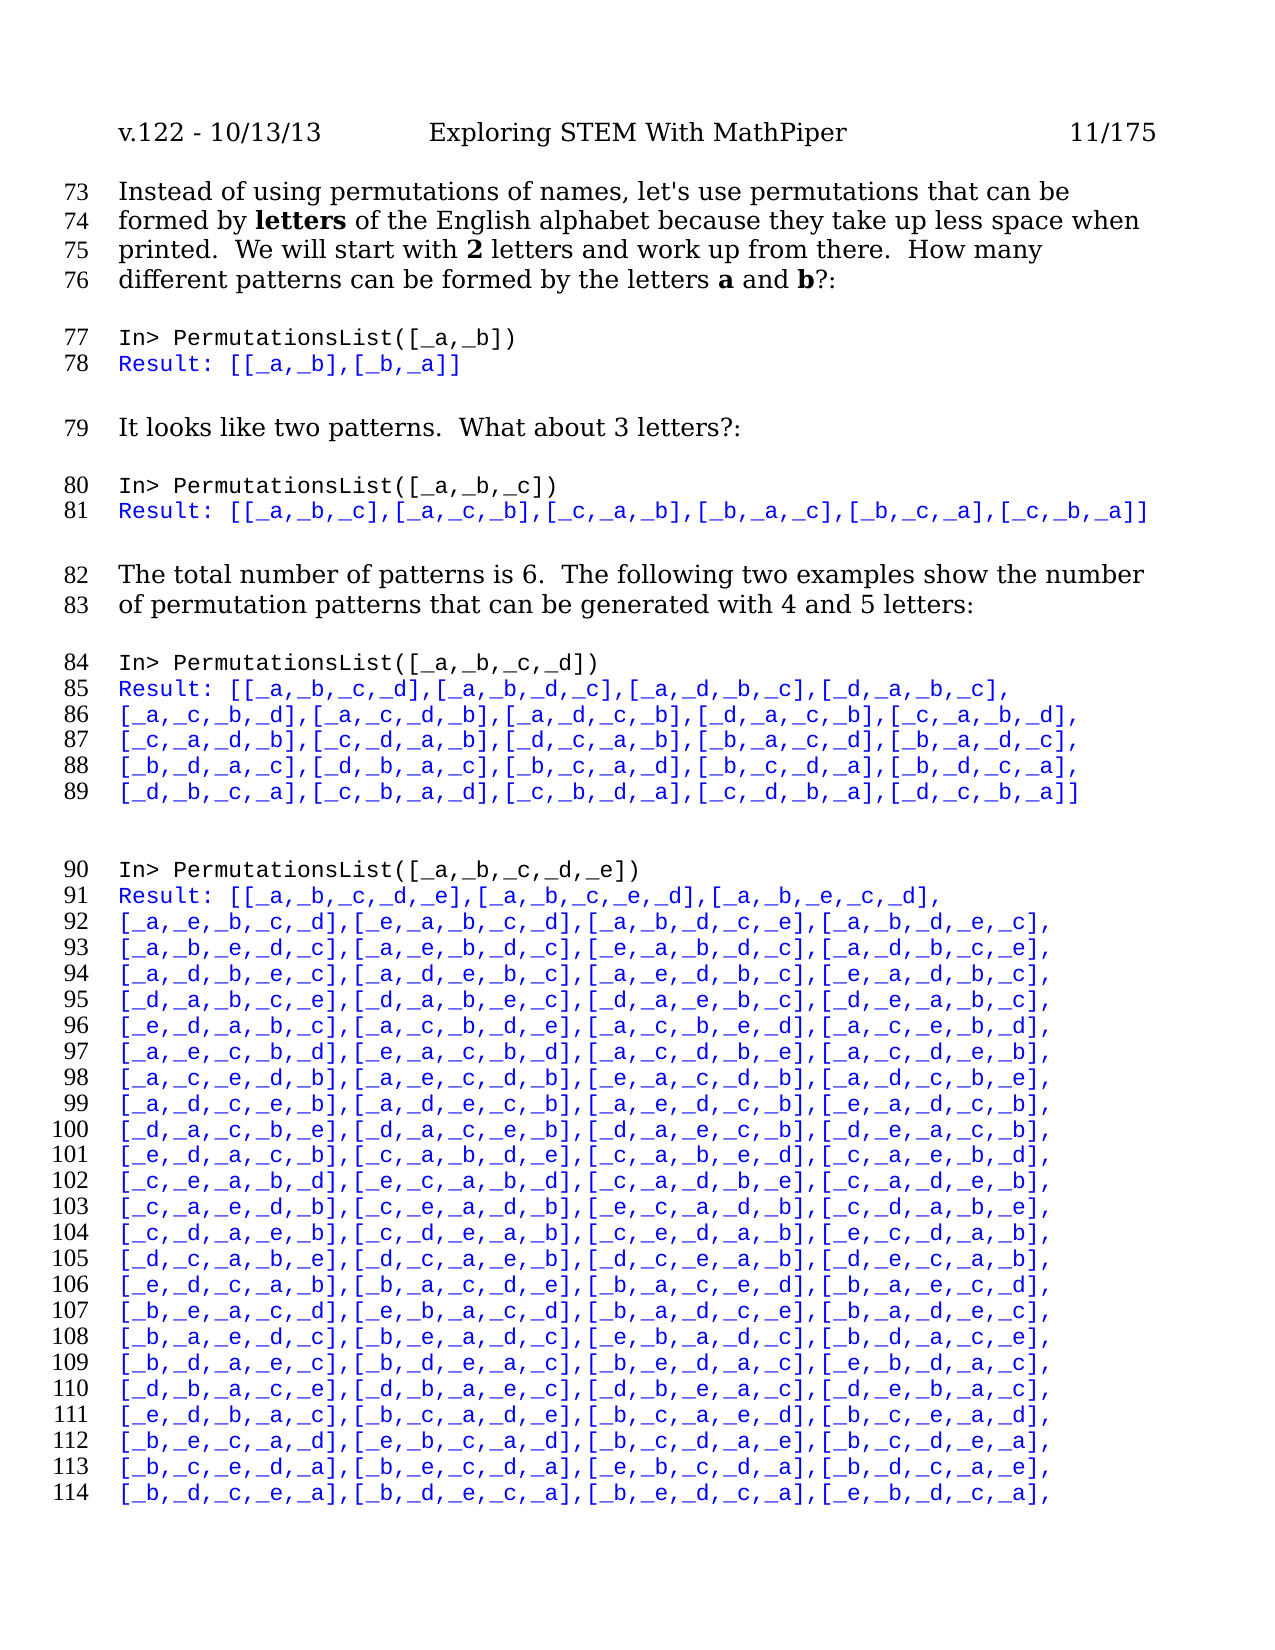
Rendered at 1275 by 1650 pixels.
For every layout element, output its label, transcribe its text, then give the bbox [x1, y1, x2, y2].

text In> PermutationsList([_a,_b,_c,_d,_e]) [118, 858, 1157, 884]
text The total number of patterns is 6. The following two examples show the number of permutation patterns that can be generated with 4 and 5 letters: [118, 561, 1157, 619]
text Result: [[_a,_b,_c],[_a,_c,_b],[_c,_a,_b],[_b,_a,_c],[_b,_c,_a],[_c,_b,_a]] [118, 500, 1157, 526]
text Instead of using permutations of names, let's use permutations that can be formed by letters of the English alphabet because they take up less space when printed. We will start with 2 letters and work up from there. How many different patterns can be formed by the letters a and b?: [118, 177, 1157, 294]
text Result: [[_a,_b,_c,_d,_e],[_a,_b,_c,_e,_d],[_a,_b,_e,_c,_d],[_a,_e,_b,_c,_d],[_e,_a,_b,_c,_d],[_a,_b,_d,_c,_e],[_a,_b,_d,_e,_c],[_a,_b,_e,_d,_c],[_a,_e,_b,_d,_c],[_e,_a,_b,_d,_c],[_a,_d,_b,_c,_e],[_a,_d,_b,_e,_c],[_a,_d,_e,_b,_c],[_a,_e,_d,_b,_c],[_e,_a,_d,_b,_c],[_d,_a,_b,_c,_e],[_d,_a,_b,_e,_c],[_d,_a,_e,_b,_c],[_d,_e,_a,_b,_c],[_e,_d,_a,_b,_c],[_a,_c,_b,_d,_e],[_a,_c,_b,_e,_d],[_a,_c,_e,_b,_d],[_a,_e,_c,_b,_d],[_e,_a,_c,_b,_d],[_a,_c,_d,_b,_e],[_a,_c,_d,_e,_b],[_a,_c,_e,_d,_b],[_a,_e,_c,_d,_b],[_e,_a,_c,_d,_b],[_a,_d,_c,_b,_e],[_a,_d,_c,_e,_b],[_a,_d,_e,_c,_b],[_a,_e,_d,_c,_b],[_e,_a,_d,_c,_b],[_d,_a,_c,_b,_e],[_d,_a,_c,_e,_b],[_d,_a,_e,_c,_b],[_d,_e,_a,_c,_b],[_e,_d,_a,_c,_b],[_c,_a,_b,_d,_e],[_c,_a,_b,_e,_d],[_c,_a,_e,_b,_d],[_c,_e,_a,_b,_d],[_e,_c,_a,_b,_d],[_c,_a,_d,_b,_e],[_c,_a,_d,_e,_b],[_c,_a,_e,_d,_b],[_c,_e,_a,_d,_b],[_e,_c,_a,_d,_b],[_c,_d,_a,_b,_e],[_c,_d,_a,_e,_b],[_c,_d,_e,_a,_b],[_c,_e,_d,_a,_b],[_e,_c,_d,_a,_b],[_d,_c,_a,_b,_e],[_d,_c,_a,_e,_b],[_d,_c,_e,_a,_b],[_d,_e,_c,_a,_b],[_e,_d,_c,_a,_b],[_b,_a,_c,_d,_e],[_b,_a,_c,_e,_d],[_b,_a,_e,_c,_d],[_b,_e,_a,_c,_d],[_e,_b,_a,_c,_d],[_b,_a,_d,_c,_e],[_b,_a,_d,_e,_c],[_b,_a,_e,_d,_c],[_b,_e,_a,_d,_c],[_e,_b,_a,_d,_c],[_b,_d,_a,_c,_e],[_b,_d,_a,_e,_c],[_b,_d,_e,_a,_c],[_b,_e,_d,_a,_c],[_e,_b,_d,_a,_c],[_d,_b,_a,_c,_e],[_d,_b,_a,_e,_c],[_d,_b,_e,_a,_c],[_d,_e,_b,_a,_c],[_e,_d,_b,_a,_c],[_b,_c,_a,_d,_e],[_b,_c,_a,_e,_d],[_b,_c,_e,_a,_d],[_b,_e,_c,_a,_d],[_e,_b,_c,_a,_d],[_b,_c,_d,_a,_e],[_b,_c,_d,_e,_a],[_b,_c,_e,_d,_a],[_b,_e,_c,_d,_a],[_e,_b,_c,_d,_a],[_b,_d,_c,_a,_e],[_b,_d,_c,_e,_a],[_b,_d,_e,_c,_a],[_b,_e,_d,_c,_a],[_e,_b,_d,_c,_a], [118, 884, 1157, 1507]
text In> PermutationsList([_a,_b]) [118, 326, 1157, 352]
text In> PermutationsList([_a,_b,_c]) [118, 474, 1157, 500]
text In> PermutationsList([_a,_b,_c,_d]) [118, 651, 1157, 677]
text Result: [[_a,_b],[_b,_a]] [118, 352, 1157, 378]
text It looks like two patterns. What about 3 letters?: [118, 413, 1157, 442]
text Result: [[_a,_b,_c,_d],[_a,_b,_d,_c],[_a,_d,_b,_c],[_d,_a,_b,_c],[_a,_c,_b,_d],[_a,_c,_d,_b],[_a,_d,_c,_b],[_d,_a,_c,_b],[_c,_a,_b,_d],[_c,_a,_d,_b],[_c,_d,_a,_b],[_d,_c,_a,_b],[_b,_a,_c,_d],[_b,_a,_d,_c],[_b,_d,_a,_c],[_d,_b,_a,_c],[_b,_c,_a,_d],[_b,_c,_d,_a],[_b,_d,_c,_a],[_d,_b,_c,_a],[_c,_b,_a,_d],[_c,_b,_d,_a],[_c,_d,_b,_a],[_d,_c,_b,_a]] [118, 677, 1157, 807]
